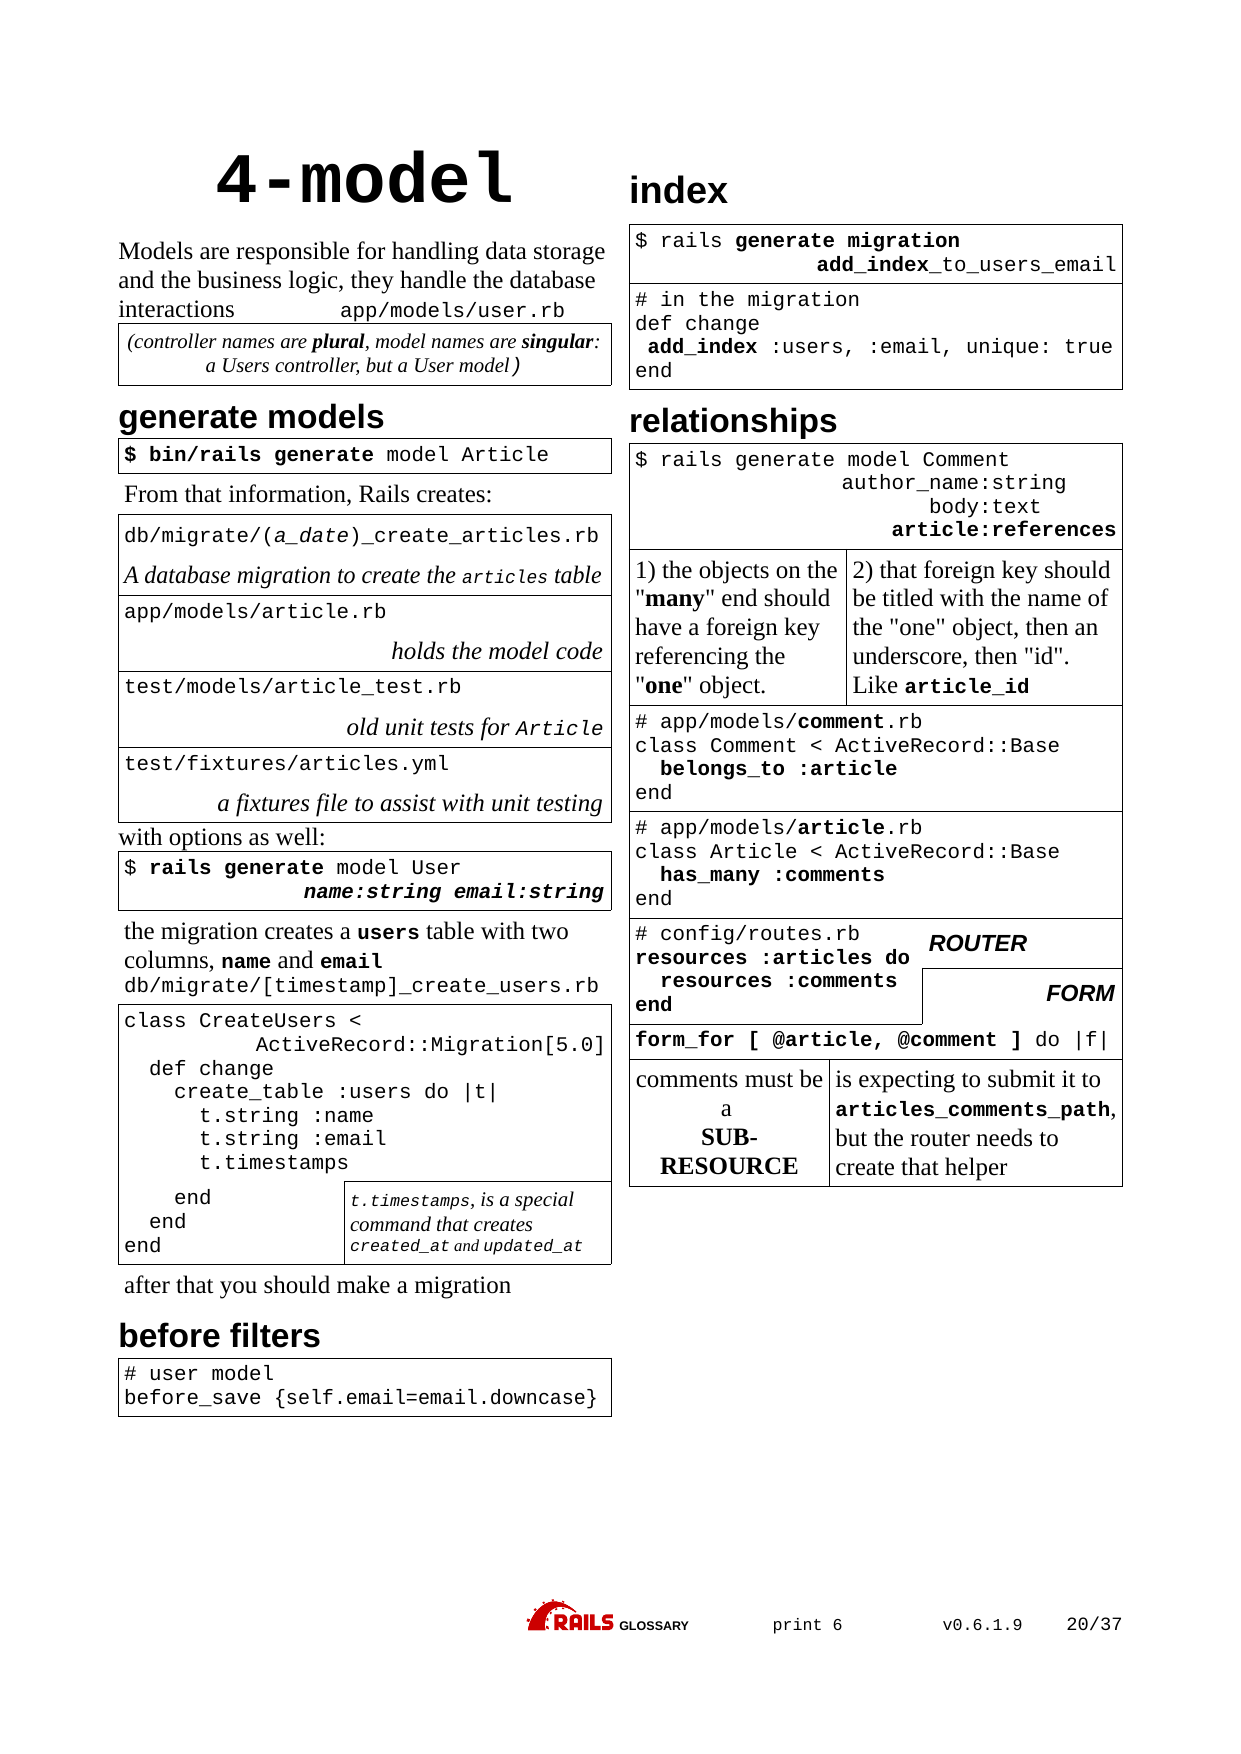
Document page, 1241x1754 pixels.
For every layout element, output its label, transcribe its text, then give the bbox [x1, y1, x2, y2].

subtitle 4-model [118, 143, 611, 224]
table_cell test/models/article_test.rb [119, 672, 611, 706]
subtitle index [629, 168, 1122, 212]
table_cell after that you should make a migration [118, 1265, 611, 1304]
table_header 2) that foreign key should be titled with the name of the "one" object, then an underscore, then "id". Like article_id [847, 550, 1122, 705]
table_cell t.timestamps, is a special command that creates created_at and updated_at [345, 1182, 611, 1264]
table_header From that information, Rails creates: [118, 474, 611, 514]
table_cell class CreateUsers < ActiveRecord::Migration[5.0] def change create_table :users do |t| t.string :name t.string :email t.timestamps [119, 1005, 611, 1181]
table_cell app/models/article.rb [119, 596, 611, 630]
table_cell comments must be a SUB-RESOURCE [630, 1060, 829, 1186]
table_cell FORM [923, 969, 1122, 1023]
text Models are responsible for handling data storage and the business logic, they handle the database interactions app/models/user.rb [118, 236, 611, 323]
subtitle before filters [118, 1316, 611, 1355]
table_cell end end end [119, 1181, 344, 1264]
table_cell # config/routes.rb resources :articles do resources :comments end [630, 919, 922, 1023]
table_header 1) the objects on the "many" end should have a foreign key referencing the "one" object. [630, 550, 846, 705]
subtitle relationships [629, 401, 1122, 440]
table_cell ROUTER [922, 919, 1122, 968]
text with options as well: [118, 823, 611, 851]
table_header $ rails generate model User name:string email:string [119, 852, 611, 910]
subtitle generate models [118, 396, 611, 435]
table_cell db/migrate/(a_date)_create_articles.rb [119, 515, 611, 555]
table_cell holds the model code [119, 630, 611, 671]
table_cell # app/models/comment.rb class Comment < ActiveRecord::Base belongs_to :article end [630, 706, 1122, 811]
table_header $ bin/rails generate model Article [119, 439, 611, 473]
table_cell the migration creates a users table with two columns, name and email db/migrate/[timestamp]_create_users.rb [118, 911, 611, 1004]
table_cell old unit tests for Article [119, 706, 611, 747]
table_cell # in the migration def change add_index :users, :email, unique: true end [630, 284, 1122, 389]
table_cell test/fixtures/articles.yml [119, 748, 611, 782]
table_header $ rails generate migration add_index_to_users_email [630, 225, 1122, 283]
table_header (controller names are plural, model names are singular: a Users controller, but a User model) [119, 324, 611, 384]
table_header # user model before_save {self.email=email.downcase} [119, 1359, 611, 1416]
table_cell form_for [ @article, @comment ] do |f| [630, 1024, 1122, 1059]
table_header $ rails generate model Comment author_name:string body:text article:references [630, 444, 1122, 549]
table_cell A database migration to create the articles table [119, 555, 611, 595]
table_cell is expecting to submit it to articles_comments_path, but the router needs to create that helper [830, 1060, 1122, 1186]
table_cell # app/models/article.rb class Article < ActiveRecord::Base has_many :comments end [630, 812, 1122, 917]
table_cell a fixtures file to assist with unit testing [119, 782, 611, 822]
